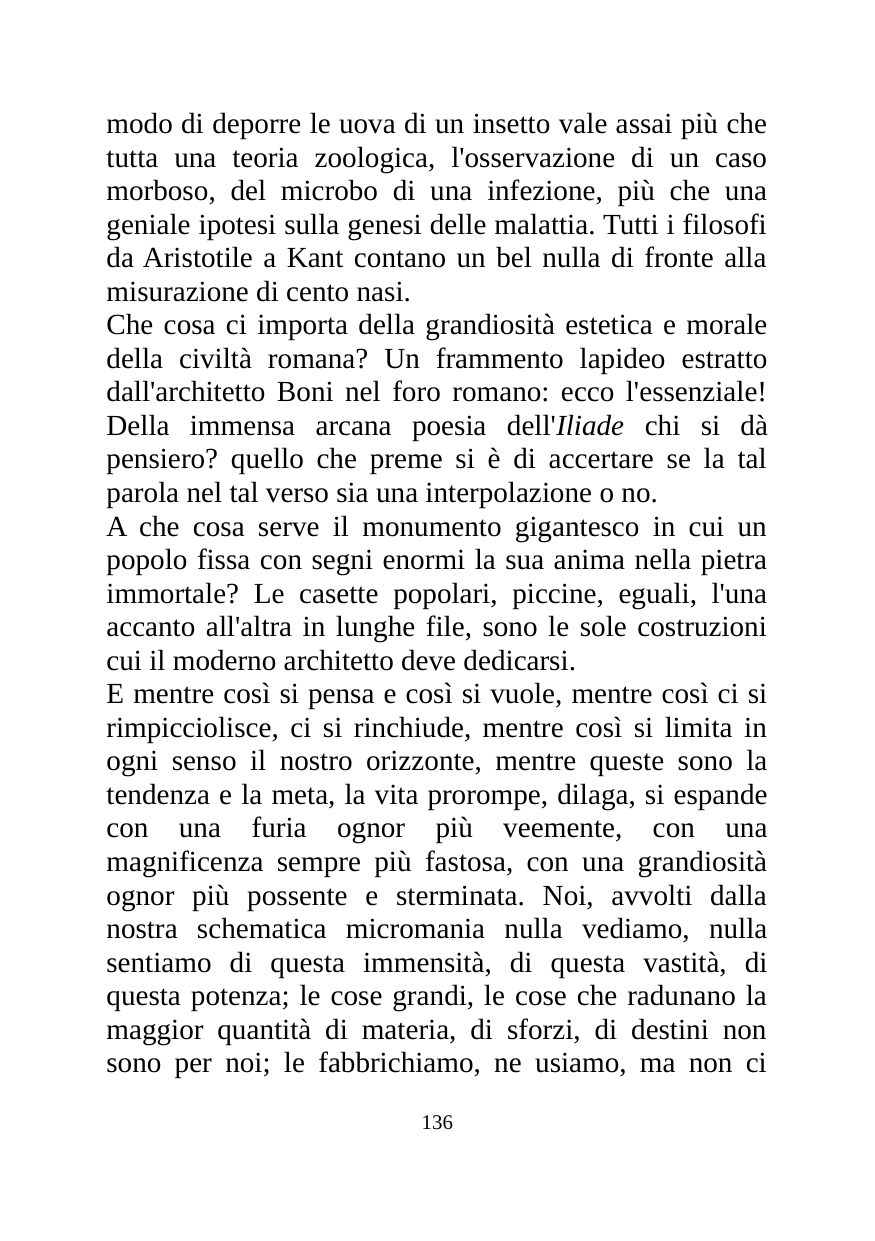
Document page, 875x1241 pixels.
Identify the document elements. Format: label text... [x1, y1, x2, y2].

text E mentre così si pensa e così si vuole, mentre così ci si rimpicciolisce, ci si rinchiude, mentre così si limita in ogni senso il nostro orizzonte, mentre queste sono la tendenza e la meta, la vita prorompe, dilaga, si espande con una furia ognor più veemente, con una magnificenza sempre più fastosa, con una grandiosità ognor più possente e sterminata. Noi, avvolti dalla nostra schematica micromania nulla vediamo, nulla sentiamo di questa immensità, di questa vastità, di questa potenza; le cose grandi, le cose che radunano la maggior quantità di materia, di sforzi, di destini non sono per noi; le fabbrichiamo, ne usiamo, ma non ci [106, 676, 768, 1079]
text Che cosa ci importa della grandiosità estetica e morale della civiltà romana? Un frammento lapideo estratto dall'architetto Boni nel foro romano: ecco l'essenziale! Della immensa arcana poesia dell'Iliade chi si dà pensiero? quello che preme si è di accertare se la tal parola nel tal verso sia una interpolazione o no. [106, 307, 768, 509]
text modo di deporre le uova di un insetto vale assai più che tutta una teoria zoologica, l'osservazione di un caso morboso, del microbo di una infezione, più che una geniale ipotesi sulla genesi delle malattia. Tutti i filosofi da Aristotile a Kant contano un bel nulla di fronte alla misurazione di cento nasi. [106, 106, 768, 307]
text A che cosa serve il monumento gigantesco in cui un popolo fissa con segni enormi la sua anima nella pietra immortale? Le casette popolari, piccine, eguali, l'una accanto all'altra in lunghe file, sono le sole costruzioni cui il moderno architetto deve dedicarsi. [106, 509, 768, 676]
